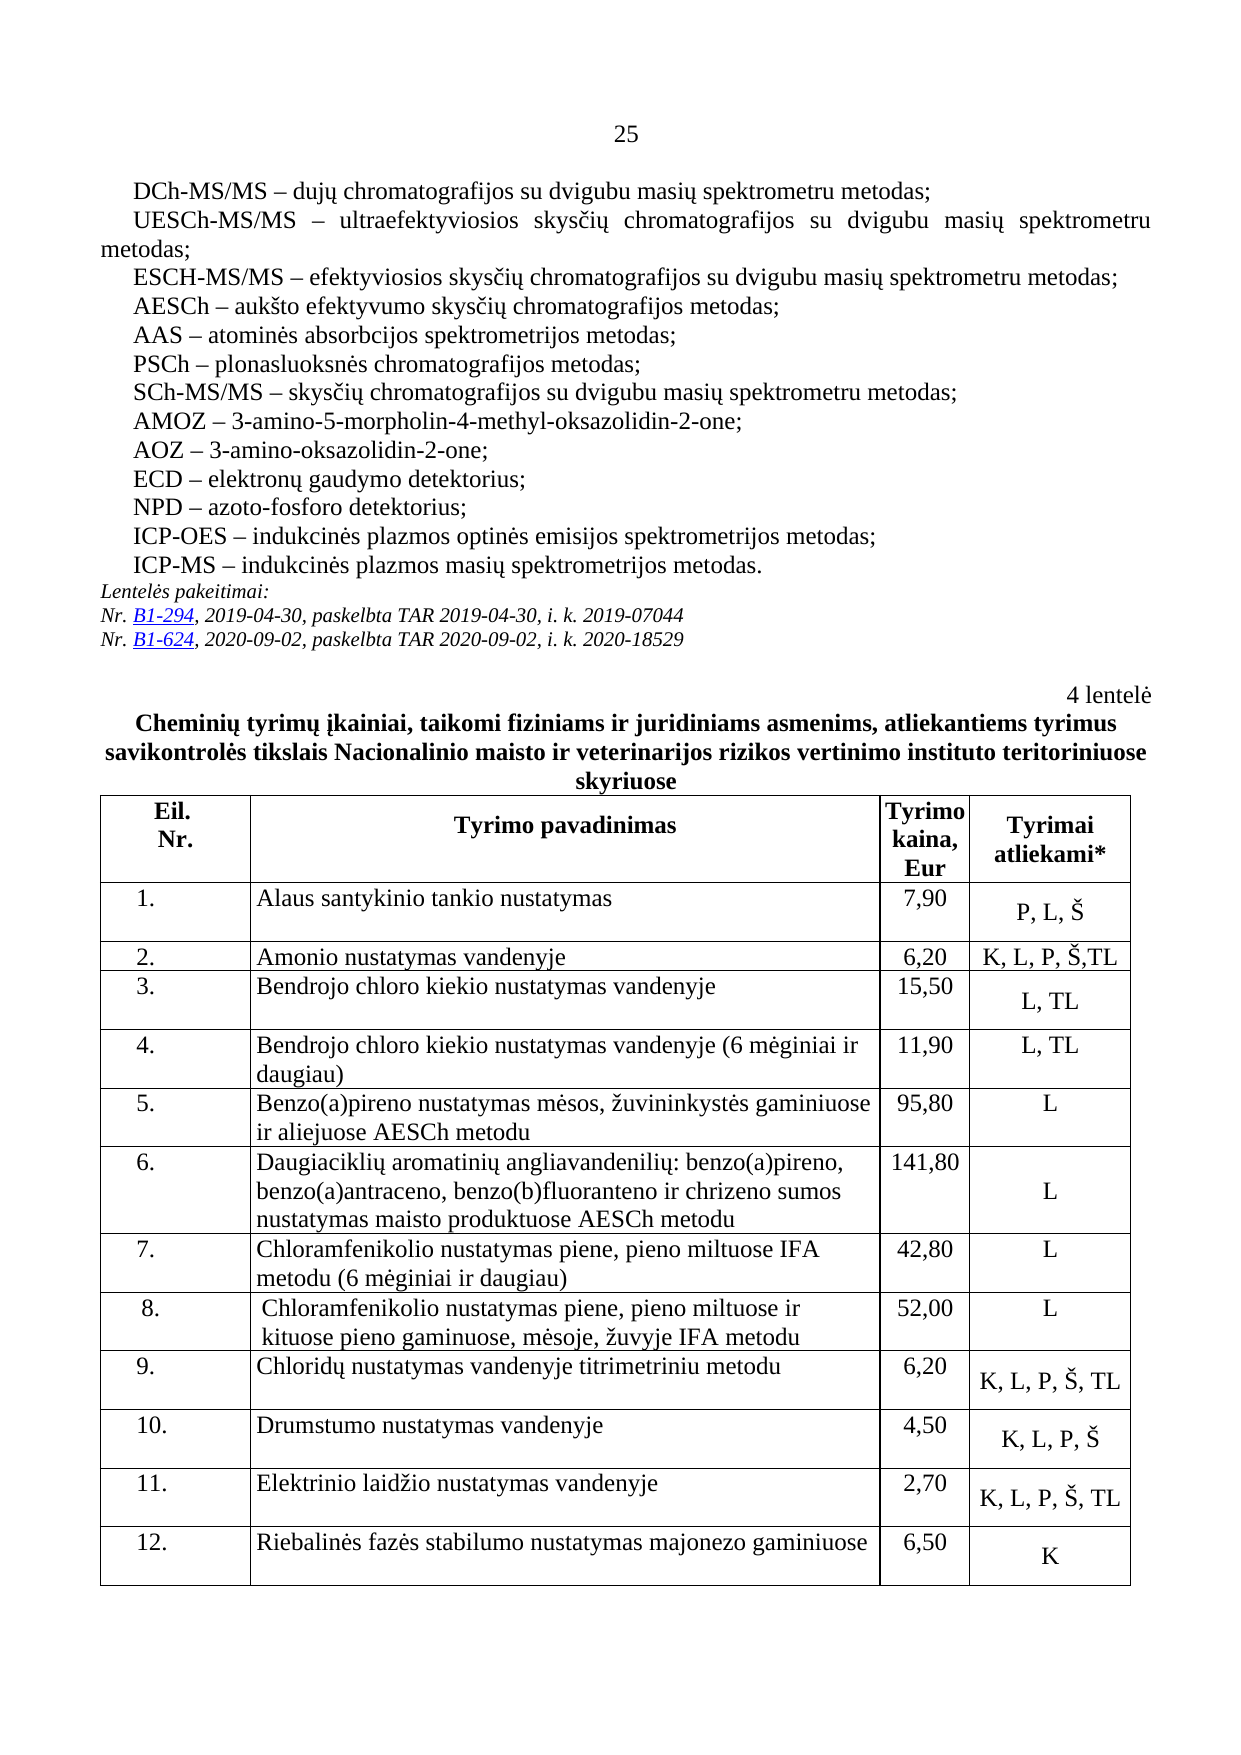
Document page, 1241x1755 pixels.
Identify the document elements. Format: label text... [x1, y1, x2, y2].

table_cell Benzo(a)pireno nustatymas mėsos, žuvininkystės gaminiuose ir aliejuose AESCh metodu [251, 1089, 879, 1146]
table_cell Drumstumo nustatymas vandenyje [251, 1410, 879, 1467]
table_cell L, TL [970, 1030, 1130, 1087]
table_cell Daugiaciklių aromatinių angliavandenilių: benzo(a)pireno, benzo(a)antraceno, benzo(b)fluoranteno ir chrizeno sumos nustatymas maisto produktuose AESCh metodu [251, 1147, 879, 1233]
table_cell Chloramfenikolio nustatymas piene, pieno miltuose ir kituose pieno gaminuose, mėsoje, žuvyje IFA metodu [251, 1293, 879, 1350]
table_cell 6,20 [881, 1351, 969, 1409]
table_cell Chloramfenikolio nustatymas piene, pieno miltuose IFA metodu (6 mėginiai ir daugiau) [251, 1234, 879, 1292]
table_cell 7. [101, 1234, 250, 1292]
text ICP-OES – indukcinės plazmos optinės emisijos spektrometrijos metodas; [100, 521, 1152, 550]
text UESCh-MS/MS – ultraefektyviosios skysčių chromatografijos su dvigubu masių spektrometru metodas; [100, 205, 1152, 262]
text Lentelės pakeitimai: [100, 579, 1152, 603]
table_cell 52,00 [881, 1293, 969, 1350]
table_header Eil. Nr. [101, 796, 250, 882]
table_cell 1. [101, 883, 250, 941]
table_cell L [970, 1147, 1130, 1233]
table_cell K, L, P, Š,TL [970, 942, 1130, 970]
table_header Tyrimo pavadinimas [251, 796, 879, 882]
table_cell Alaus santykinio tankio nustatymas [251, 883, 879, 941]
table_cell Bendrojo chloro kiekio nustatymas vandenyje (6 mėginiai ir daugiau) [251, 1030, 879, 1087]
table_cell K [970, 1527, 1130, 1584]
text ECD – elektronų gaudymo detektorius; [100, 464, 1152, 492]
table_cell 6. [101, 1147, 250, 1233]
text PSCh – plonasluoksnės chromatografijos metodas; [100, 349, 1152, 377]
table_cell 4. [101, 1030, 250, 1087]
table_cell Bendrojo chloro kiekio nustatymas vandenyje [251, 971, 879, 1029]
text AOZ – 3-amino-oksazolidin-2-one; [100, 435, 1152, 464]
text Cheminių tyrimų įkainiai, taikomi fiziniams ir juridiniams asmenims, atliekantiems tyrimus savikontrolės tikslais Nacionalinio maisto ir veterinarijos rizikos vertinimo instituto teritoriniuose skyriuose [100, 708, 1152, 795]
text Nr. B1-624, 2020-09-02, paskelbta TAR 2020-09-02, i. k. 2020-18529 [100, 627, 1152, 651]
table_cell 5. [101, 1089, 250, 1146]
table_cell K, L, P, Š, TL [970, 1469, 1130, 1526]
table_cell 11,90 [881, 1030, 969, 1087]
text SCh-MS/MS – skysčių chromatografijos su dvigubu masių spektrometru metodas; [100, 377, 1152, 406]
table_cell 15,50 [881, 971, 969, 1029]
table_cell 10. [101, 1410, 250, 1467]
text ESCH-MS/MS – efektyviosios skysčių chromatografijos su dvigubu masių spektrometru metodas; [133, 262, 1152, 291]
text Nr. B1-294, 2019-04-30, paskelbta TAR 2019-04-30, i. k. 2019-07044 [100, 603, 1152, 627]
table_header Tyrimo kaina, Eur [881, 796, 969, 882]
table_cell 95,80 [881, 1089, 969, 1146]
table_cell K, L, P, Š, TL [970, 1351, 1130, 1409]
text ICP-MS – indukcinės plazmos masių spektrometrijos metodas. [100, 550, 1152, 579]
table_cell 8. [101, 1293, 250, 1350]
table_cell 141,80 [881, 1147, 969, 1233]
table_cell 2. [101, 942, 250, 970]
table_cell L [970, 1089, 1130, 1146]
table_cell Chloridų nustatymas vandenyje titrimetriniu metodu [251, 1351, 879, 1409]
text AESCh – aukšto efektyvumo skysčių chromatografijos metodas; [100, 291, 1152, 320]
table_cell Elektrinio laidžio nustatymas vandenyje [251, 1469, 879, 1526]
text DCh-MS/MS – dujų chromatografijos su dvigubu masių spektrometru metodas; [100, 176, 1152, 205]
table_cell 6,50 [881, 1527, 969, 1584]
table_cell 42,80 [881, 1234, 969, 1292]
table_cell L [970, 1293, 1130, 1350]
text AMOZ – 3-amino-5-morpholin-4-methyl-oksazolidin-2-one; [100, 406, 1152, 435]
table_cell Riebalinės fazės stabilumo nustatymas majonezo gaminiuose [251, 1527, 879, 1584]
table_cell 3. [101, 971, 250, 1029]
table_cell 12. [101, 1527, 250, 1584]
table_header Tyrimai atliekami* [970, 796, 1130, 882]
text 4 lentelė [188, 680, 1152, 708]
text NPD – azoto-fosforo detektorius; [100, 492, 1152, 521]
table_cell 9. [101, 1351, 250, 1409]
table_cell 11. [101, 1469, 250, 1526]
text AAS – atominės absorbcijos spektrometrijos metodas; [100, 320, 1152, 349]
table_cell P, L, Š [970, 883, 1130, 941]
table_cell L, TL [970, 971, 1130, 1029]
table_cell 6,20 [881, 942, 969, 970]
table_cell 2,70 [881, 1469, 969, 1526]
table_cell Amonio nustatymas vandenyje [251, 942, 879, 970]
table_cell K, L, P, Š [970, 1410, 1130, 1467]
table_cell 4,50 [881, 1410, 969, 1467]
table_cell 7,90 [881, 883, 969, 941]
table_cell L [970, 1234, 1130, 1292]
